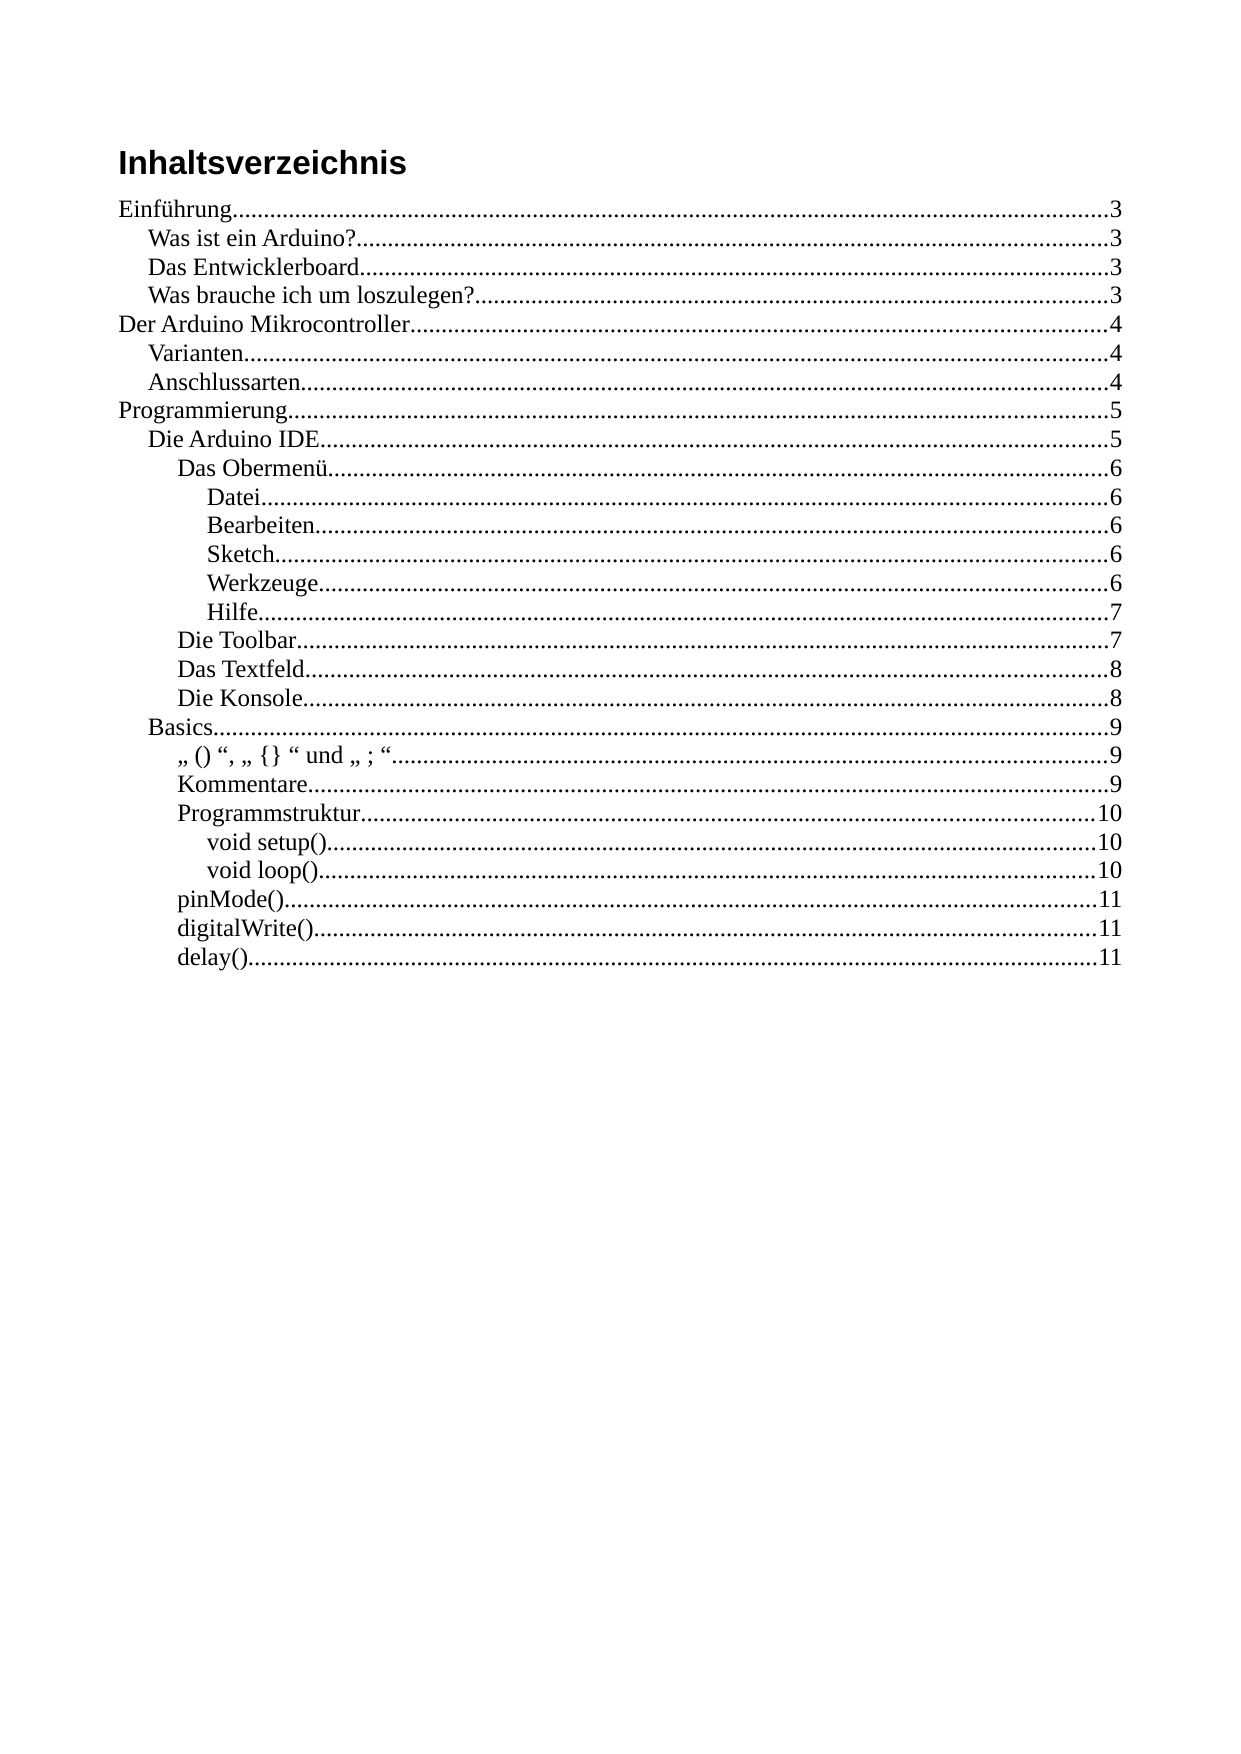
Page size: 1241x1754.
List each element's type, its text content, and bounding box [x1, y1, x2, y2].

text Was brauche ich um loszulegen? 3 [148, 280, 1122, 309]
text Das Entwicklerboard 3 [148, 252, 1122, 280]
text Der Arduino Mikrocontroller 4 [118, 309, 1122, 338]
text Die Toolbar 7 [177, 625, 1122, 654]
text Einführung 3 [118, 194, 1122, 223]
text digitalWrite() 11 [177, 913, 1122, 942]
text Das Obermenü 6 [177, 453, 1122, 482]
text Datei 6 [207, 482, 1122, 510]
text „ () “, „ {} “ und „ ; “ 9 [177, 740, 1122, 769]
subtitle Inhaltsverzeichnis [118, 143, 1122, 182]
text delay() 11 [177, 942, 1122, 970]
text Varianten 4 [148, 338, 1122, 367]
text Das Textfeld 8 [177, 654, 1122, 683]
text void loop() 10 [207, 855, 1122, 884]
text pinMode() 11 [177, 884, 1122, 913]
text Basics 9 [148, 712, 1122, 740]
text Programmstruktur 10 [177, 798, 1122, 827]
text Sketch 6 [207, 539, 1122, 568]
text void setup() 10 [207, 827, 1122, 855]
text Hilfe 7 [207, 597, 1122, 625]
text Die Konsole 8 [177, 683, 1122, 712]
text Bearbeiten 6 [207, 510, 1122, 539]
text Kommentare 9 [177, 769, 1122, 798]
text Die Arduino IDE 5 [148, 424, 1122, 453]
text Anschlussarten 4 [148, 367, 1122, 395]
text Werkzeuge 6 [207, 568, 1122, 597]
text Programmierung 5 [118, 395, 1122, 424]
text Was ist ein Arduino? 3 [148, 223, 1122, 252]
